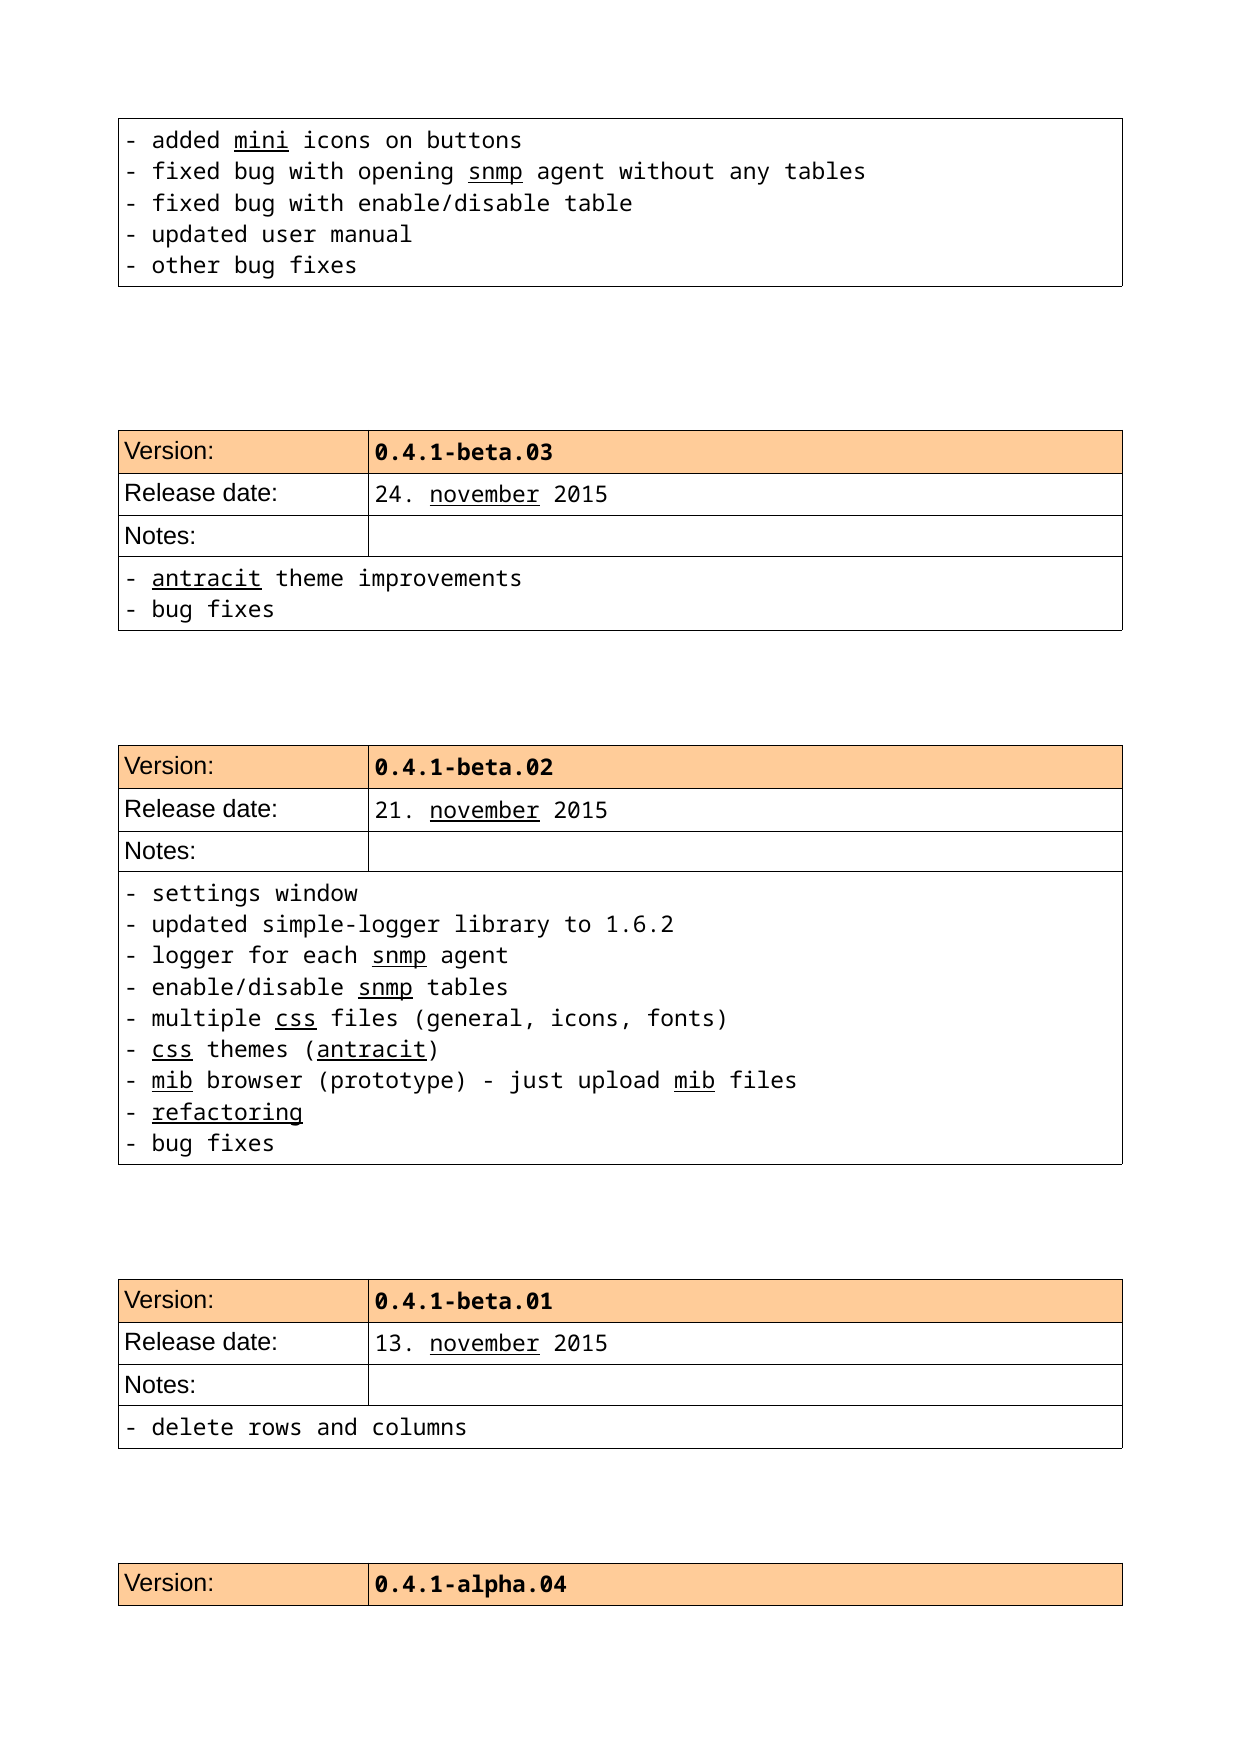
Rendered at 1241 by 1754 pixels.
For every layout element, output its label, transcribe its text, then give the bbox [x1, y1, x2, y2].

table_header 0.4.1-beta.01 [369, 1280, 1122, 1322]
table_cell Notes: [119, 516, 368, 556]
table_cell [369, 516, 1122, 556]
table_cell - added mini icons on buttons - fixed bug with opening snmp agent without any tables - fixed bug with enable/disable table - updated user manual - other bug fixes [119, 119, 1122, 286]
table_cell [369, 832, 1122, 871]
table_cell Notes: [119, 832, 368, 871]
table_cell Release date: [119, 789, 368, 831]
table_cell - antracit theme improvements - bug fixes [119, 557, 1122, 630]
table_cell Release date: [119, 1323, 368, 1364]
table_header Version: [119, 1280, 368, 1322]
table_header Version: [119, 431, 368, 473]
table_header 0.4.1-alpha.04 [369, 1564, 1122, 1605]
table_header 0.4.1-beta.02 [369, 746, 1122, 788]
table_header Version: [119, 746, 368, 788]
table_cell Notes: [119, 1365, 368, 1405]
table_cell [369, 1365, 1122, 1405]
table_cell 24. november 2015 [369, 474, 1122, 515]
table_cell - delete rows and columns [119, 1406, 1122, 1447]
table_cell Release date: [119, 474, 368, 515]
table_header Version: [119, 1564, 368, 1605]
table_cell 21. november 2015 [369, 789, 1122, 831]
table_header 0.4.1-beta.03 [369, 431, 1122, 473]
table_cell 13. november 2015 [369, 1323, 1122, 1364]
table_cell - settings window - updated simple-logger library to 1.6.2 - logger for each snmp agent - enable/disable snmp tables - multiple css files (general, icons, fonts) - css themes (antracit) - mib browser (prototype) - just upload mib files - refactoring - bug fixes [119, 872, 1122, 1164]
